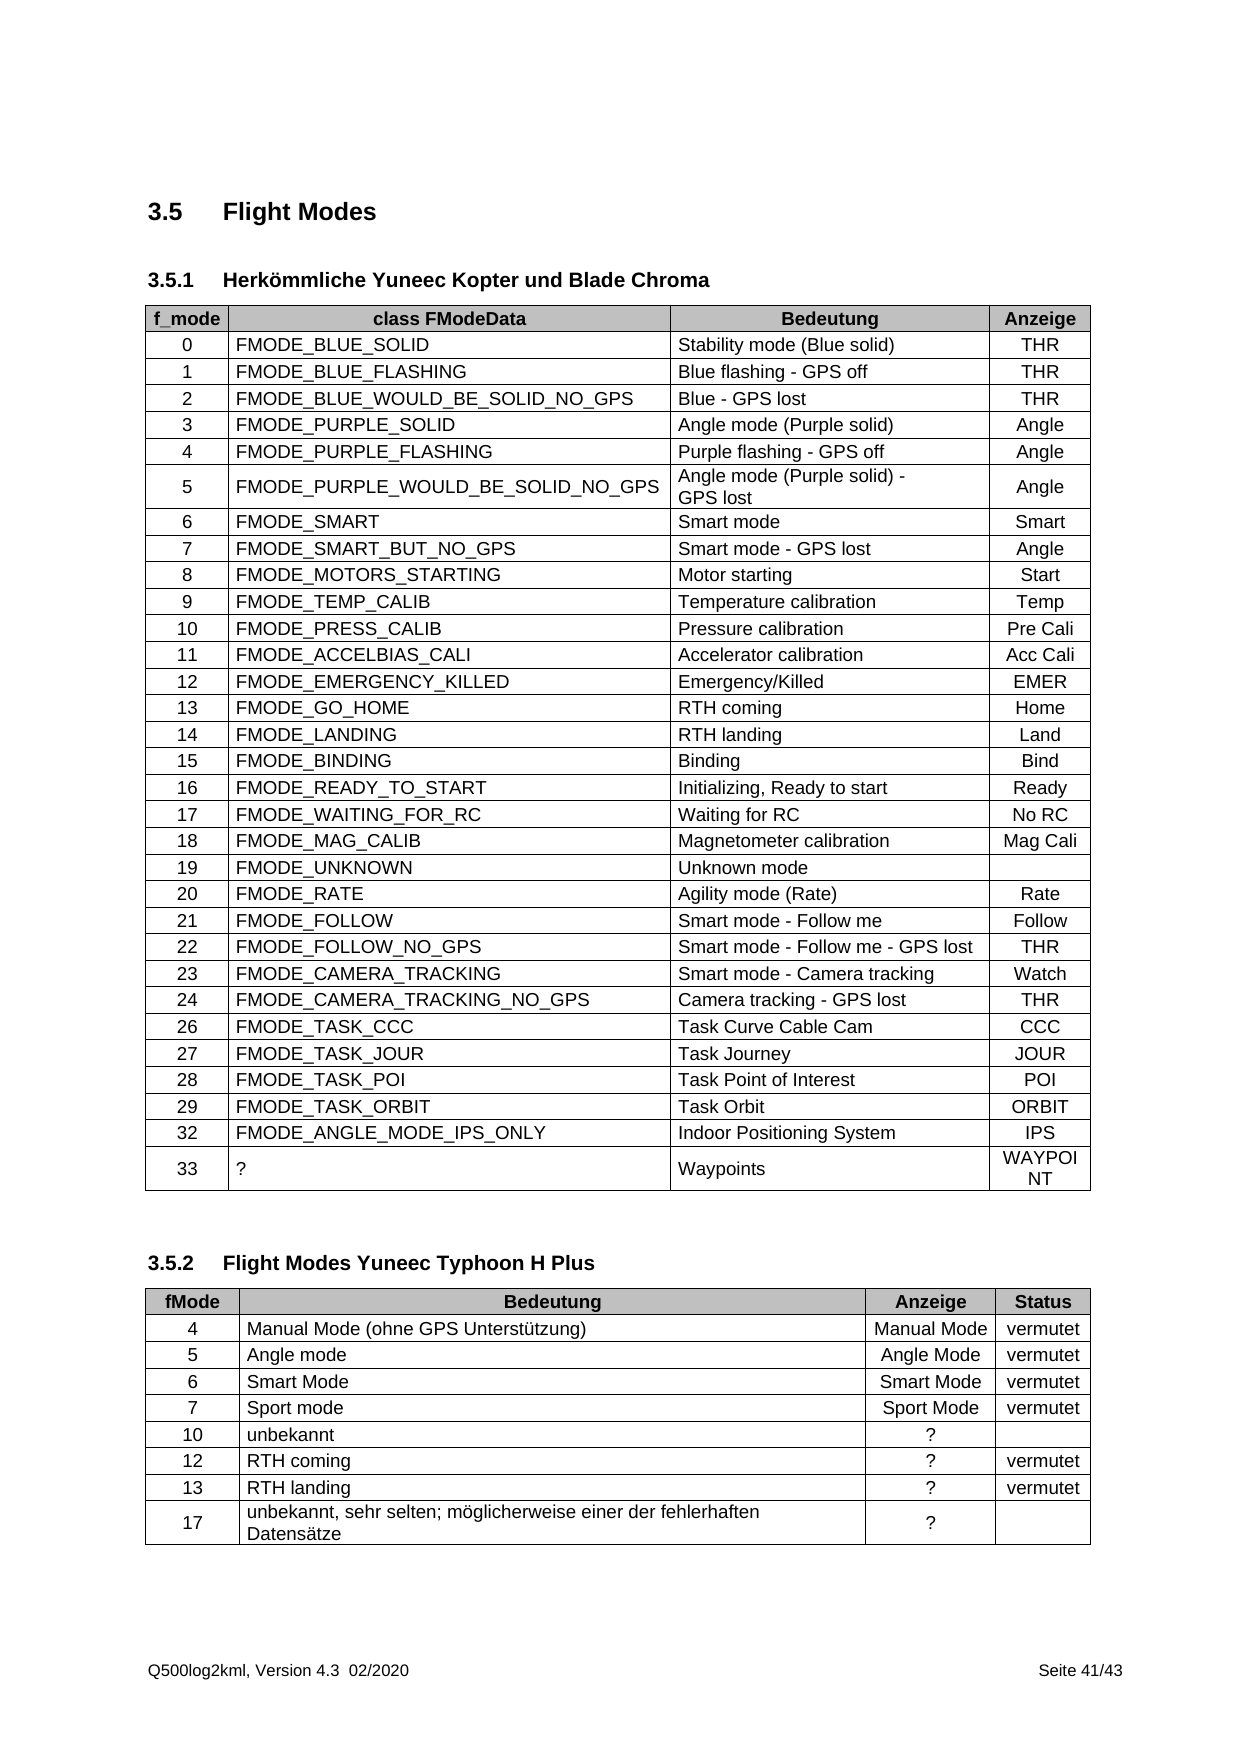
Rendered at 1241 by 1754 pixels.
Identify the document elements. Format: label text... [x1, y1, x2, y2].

table_cell 1 [146, 359, 228, 384]
table_cell 22 [146, 934, 228, 960]
table_cell EMER [990, 669, 1090, 694]
table_cell Purple flashing - GPS off [671, 439, 989, 464]
table_cell vermutet [996, 1448, 1090, 1474]
table_cell Emergency/Killed [671, 669, 989, 694]
table_cell FMODE_GO_HOME [229, 695, 670, 721]
table_cell Pressure calibration [671, 615, 989, 641]
table_cell Smart mode - Follow me - GPS lost [671, 934, 989, 960]
table_cell Smart mode [671, 509, 989, 535]
table_cell FMODE_PURPLE_SOLID [229, 412, 670, 437]
table_cell RTH coming [671, 695, 989, 721]
table_cell 11 [146, 642, 228, 667]
table_cell RTH landing [240, 1475, 865, 1500]
table_cell 28 [146, 1067, 228, 1092]
table_cell 32 [146, 1120, 228, 1146]
table_cell 19 [146, 855, 228, 880]
table_cell 17 [146, 801, 228, 827]
table_cell FMODE_TASK_CCC [229, 1014, 670, 1039]
table_cell THR [990, 332, 1090, 358]
table_cell 17 [146, 1501, 239, 1544]
table_cell 4 [146, 439, 228, 464]
table_cell 8 [146, 562, 228, 588]
table_cell FMODE_TASK_POI [229, 1067, 670, 1092]
table_cell Waypoints [671, 1147, 989, 1190]
table_cell Watch [990, 961, 1090, 986]
table_cell Angle mode (Purple solid) [671, 412, 989, 437]
table_cell 13 [146, 1475, 239, 1500]
table_cell FMODE_CAMERA_TRACKING [229, 961, 670, 986]
table_cell Task Journey [671, 1040, 989, 1066]
table_cell FMODE_WAITING_FOR_RC [229, 801, 670, 827]
table_cell 7 [146, 536, 228, 561]
table_cell ? [229, 1147, 670, 1190]
table_cell Agility mode (Rate) [671, 881, 989, 907]
table_cell THR [990, 934, 1090, 960]
table_cell FMODE_EMERGENCY_KILLED [229, 669, 670, 694]
table_cell [996, 1501, 1090, 1544]
table_cell FMODE_MAG_CALIB [229, 828, 670, 853]
table_cell THR [990, 987, 1090, 1013]
table_cell Blue - GPS lost [671, 385, 989, 411]
table_cell 33 [146, 1147, 228, 1190]
table_cell Task Curve Cable Cam [671, 1014, 989, 1039]
table_cell FMODE_READY_TO_START [229, 775, 670, 800]
table_cell FMODE_PURPLE_WOULD_BE_SOLID_NO_GPS [229, 465, 670, 508]
table_cell ? [866, 1501, 995, 1544]
table_cell 13 [146, 695, 228, 721]
table_cell 5 [146, 465, 228, 508]
table_cell Magnetometer calibration [671, 828, 989, 853]
table_cell Angle mode (Purple solid) - GPS lost [671, 465, 989, 508]
table_cell 29 [146, 1094, 228, 1119]
table_cell Angle [990, 412, 1090, 437]
table_cell 6 [146, 1369, 239, 1394]
table_header fMode [146, 1289, 239, 1314]
table_cell ORBIT [990, 1094, 1090, 1119]
table_cell Sport mode [240, 1395, 865, 1421]
table_cell 2 [146, 385, 228, 411]
table_cell 18 [146, 828, 228, 853]
table_cell Initializing, Ready to start [671, 775, 989, 800]
table_cell FMODE_BLUE_SOLID [229, 332, 670, 358]
table_cell vermutet [996, 1369, 1090, 1394]
table_cell FMODE_FOLLOW_NO_GPS [229, 934, 670, 960]
table_cell [990, 855, 1090, 880]
table_cell FMODE_PRESS_CALIB [229, 615, 670, 641]
table_cell FMODE_TASK_JOUR [229, 1040, 670, 1066]
table_cell Angle [990, 465, 1090, 508]
table_cell IPS [990, 1120, 1090, 1146]
table_cell 10 [146, 615, 228, 641]
table_cell 12 [146, 669, 228, 694]
table_cell FMODE_BLUE_WOULD_BE_SOLID_NO_GPS [229, 385, 670, 411]
table_cell FMODE_MOTORS_STARTING [229, 562, 670, 588]
table_cell Smart Mode [866, 1369, 995, 1394]
table_cell Sport Mode [866, 1395, 995, 1421]
table_cell 24 [146, 987, 228, 1013]
table_header Bedeutung [240, 1289, 865, 1314]
table_cell 6 [146, 509, 228, 535]
table_cell Accelerator calibration [671, 642, 989, 667]
table_cell JOUR [990, 1040, 1090, 1066]
table_header Bedeutung [671, 306, 989, 331]
table_cell Bind [990, 748, 1090, 774]
table_cell 3 [146, 412, 228, 437]
table_cell vermutet [996, 1315, 1090, 1341]
table_cell Manual Mode [866, 1315, 995, 1341]
table_cell No RC [990, 801, 1090, 827]
subtitle Flight Modes [148, 197, 1093, 225]
table_cell 10 [146, 1422, 239, 1447]
table_cell 0 [146, 332, 228, 358]
table_header Anzeige [866, 1289, 995, 1314]
table_cell 15 [146, 748, 228, 774]
table_cell RTH landing [671, 722, 989, 747]
table_cell Unknown mode [671, 855, 989, 880]
table_cell FMODE_SMART_BUT_NO_GPS [229, 536, 670, 561]
table_cell POI [990, 1067, 1090, 1092]
table_cell THR [990, 359, 1090, 384]
table_cell FMODE_PURPLE_FLASHING [229, 439, 670, 464]
table_cell vermutet [996, 1342, 1090, 1367]
table_cell Binding [671, 748, 989, 774]
table_cell Mag Cali [990, 828, 1090, 853]
table_cell Manual Mode (ohne GPS Unterstützung) [240, 1315, 865, 1341]
table_cell FMODE_UNKNOWN [229, 855, 670, 880]
table_cell FMODE_TASK_ORBIT [229, 1094, 670, 1119]
table_cell WAYPOINT [990, 1147, 1090, 1190]
table_cell ? [866, 1422, 995, 1447]
table_cell Ready [990, 775, 1090, 800]
table_cell Follow [990, 908, 1090, 933]
table_header class FModeData [229, 306, 670, 331]
table_cell ? [866, 1448, 995, 1474]
table_cell 20 [146, 881, 228, 907]
table_cell Start [990, 562, 1090, 588]
table_cell 23 [146, 961, 228, 986]
table_cell Angle [990, 536, 1090, 561]
table_cell Task Orbit [671, 1094, 989, 1119]
table_cell 26 [146, 1014, 228, 1039]
table_cell 27 [146, 1040, 228, 1066]
table_cell FMODE_LANDING [229, 722, 670, 747]
table_cell CCC [990, 1014, 1090, 1039]
table_cell Land [990, 722, 1090, 747]
table_cell THR [990, 385, 1090, 411]
table_cell unbekannt, sehr selten; möglicherweise einer der fehlerhaften Datensätze [240, 1501, 865, 1544]
table_cell 5 [146, 1342, 239, 1367]
table_cell 4 [146, 1315, 239, 1341]
table_cell Smart [990, 509, 1090, 535]
table_cell FMODE_TEMP_CALIB [229, 589, 670, 614]
table_cell FMODE_RATE [229, 881, 670, 907]
table_cell Angle mode [240, 1342, 865, 1367]
table_cell FMODE_BINDING [229, 748, 670, 774]
table_cell 16 [146, 775, 228, 800]
table_cell FMODE_ACCELBIAS_CALI [229, 642, 670, 667]
table_cell Camera tracking - GPS lost [671, 987, 989, 1013]
table_cell 21 [146, 908, 228, 933]
table_cell 9 [146, 589, 228, 614]
table_cell Smart mode - GPS lost [671, 536, 989, 561]
table_cell Motor starting [671, 562, 989, 588]
subtitle Flight Modes Yuneec Typhoon H Plus [148, 1251, 1093, 1275]
table_cell Acc Cali [990, 642, 1090, 667]
table_cell 14 [146, 722, 228, 747]
table_cell Home [990, 695, 1090, 721]
table_header Status [996, 1289, 1090, 1314]
table_cell Indoor Positioning System [671, 1120, 989, 1146]
table_cell Temp [990, 589, 1090, 614]
table_cell Smart Mode [240, 1369, 865, 1394]
table_cell Stability mode (Blue solid) [671, 332, 989, 358]
table_cell FMODE_FOLLOW [229, 908, 670, 933]
subtitle Herkömmliche Yuneec Kopter und Blade Chroma [148, 268, 1093, 292]
table_cell unbekannt [240, 1422, 865, 1447]
table_cell [996, 1422, 1090, 1447]
table_cell FMODE_SMART [229, 509, 670, 535]
table_cell ? [866, 1475, 995, 1500]
table_cell Temperature calibration [671, 589, 989, 614]
table_cell Angle Mode [866, 1342, 995, 1367]
table_cell 7 [146, 1395, 239, 1421]
table_cell RTH coming [240, 1448, 865, 1474]
table_cell FMODE_ANGLE_MODE_IPS_ONLY [229, 1120, 670, 1146]
table_cell Angle [990, 439, 1090, 464]
table_cell vermutet [996, 1475, 1090, 1500]
table_cell Rate [990, 881, 1090, 907]
table_cell Blue flashing - GPS off [671, 359, 989, 384]
table_cell FMODE_BLUE_FLASHING [229, 359, 670, 384]
table_cell vermutet [996, 1395, 1090, 1421]
table_cell Pre Cali [990, 615, 1090, 641]
table_cell Waiting for RC [671, 801, 989, 827]
table_header f_mode [146, 306, 228, 331]
table_cell FMODE_CAMERA_TRACKING_NO_GPS [229, 987, 670, 1013]
table_cell Smart mode - Follow me [671, 908, 989, 933]
table_header Anzeige [990, 306, 1090, 331]
table_cell Smart mode - Camera tracking [671, 961, 989, 986]
table_cell Task Point of Interest [671, 1067, 989, 1092]
table_cell 12 [146, 1448, 239, 1474]
